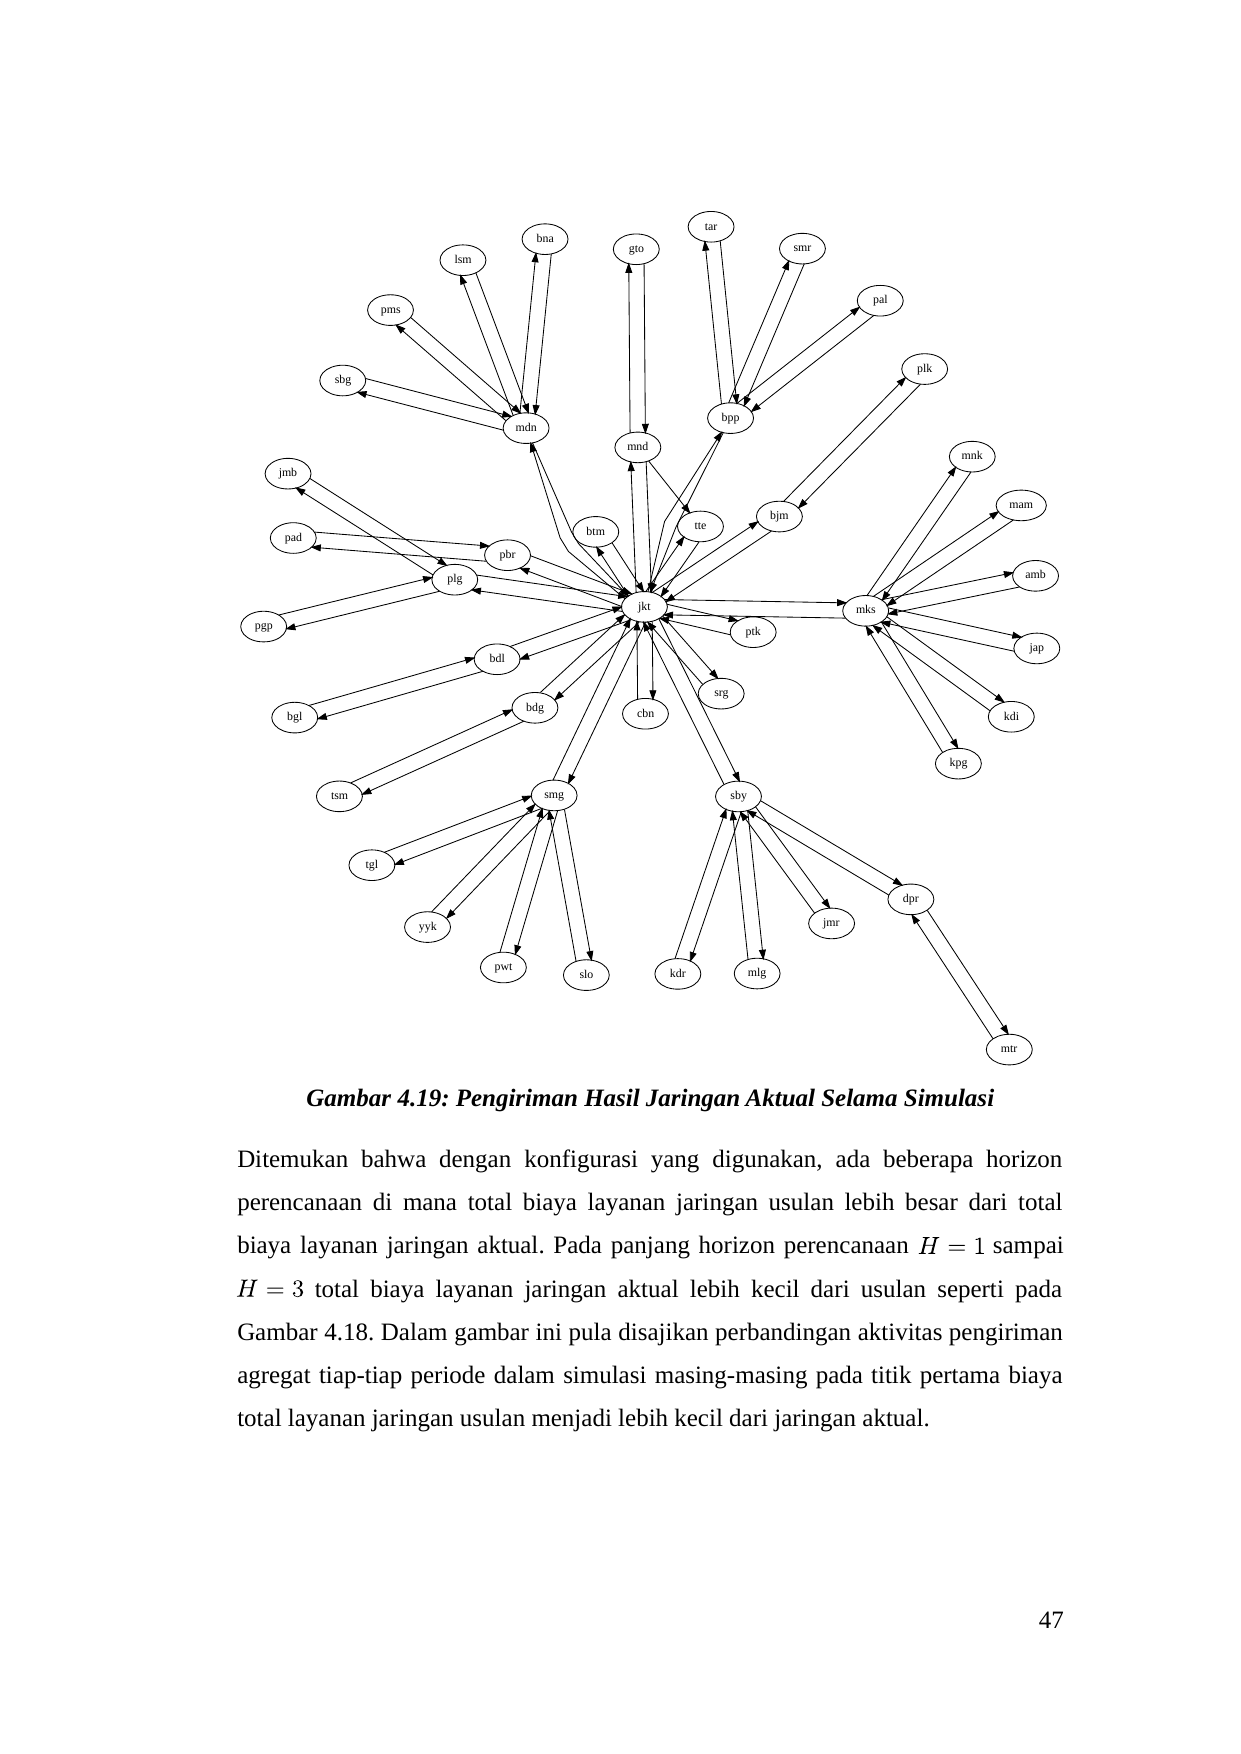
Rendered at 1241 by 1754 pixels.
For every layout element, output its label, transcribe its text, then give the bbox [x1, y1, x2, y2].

text Gambar 4.19: Pengiriman Hasil Jaringan Aktual Selama Simulasi [237, 1069, 1063, 1112]
text [237, 177, 1063, 207]
text Ditemukan bahwa dengan konfigurasi yang digunakan, ada beberapa horizon perencanaan di mana total biaya layanan jaringan usulan lebih besar dari total biaya layanan jaringan aktual. Pada panjang horizon perencanaan sampai total biaya layanan jaringan aktual lebih kecil dari usulan seperti pada Gambar 4.18. Dalam gambar ini pula disajikan perbandingan aktivitas pengiriman agregat tiap-tiap periode dalam simulasi masing-masing pada titik pertama biaya total layanan jaringan usulan menjadi lebih kecil dari jaringan aktual. [237, 1112, 1063, 1432]
